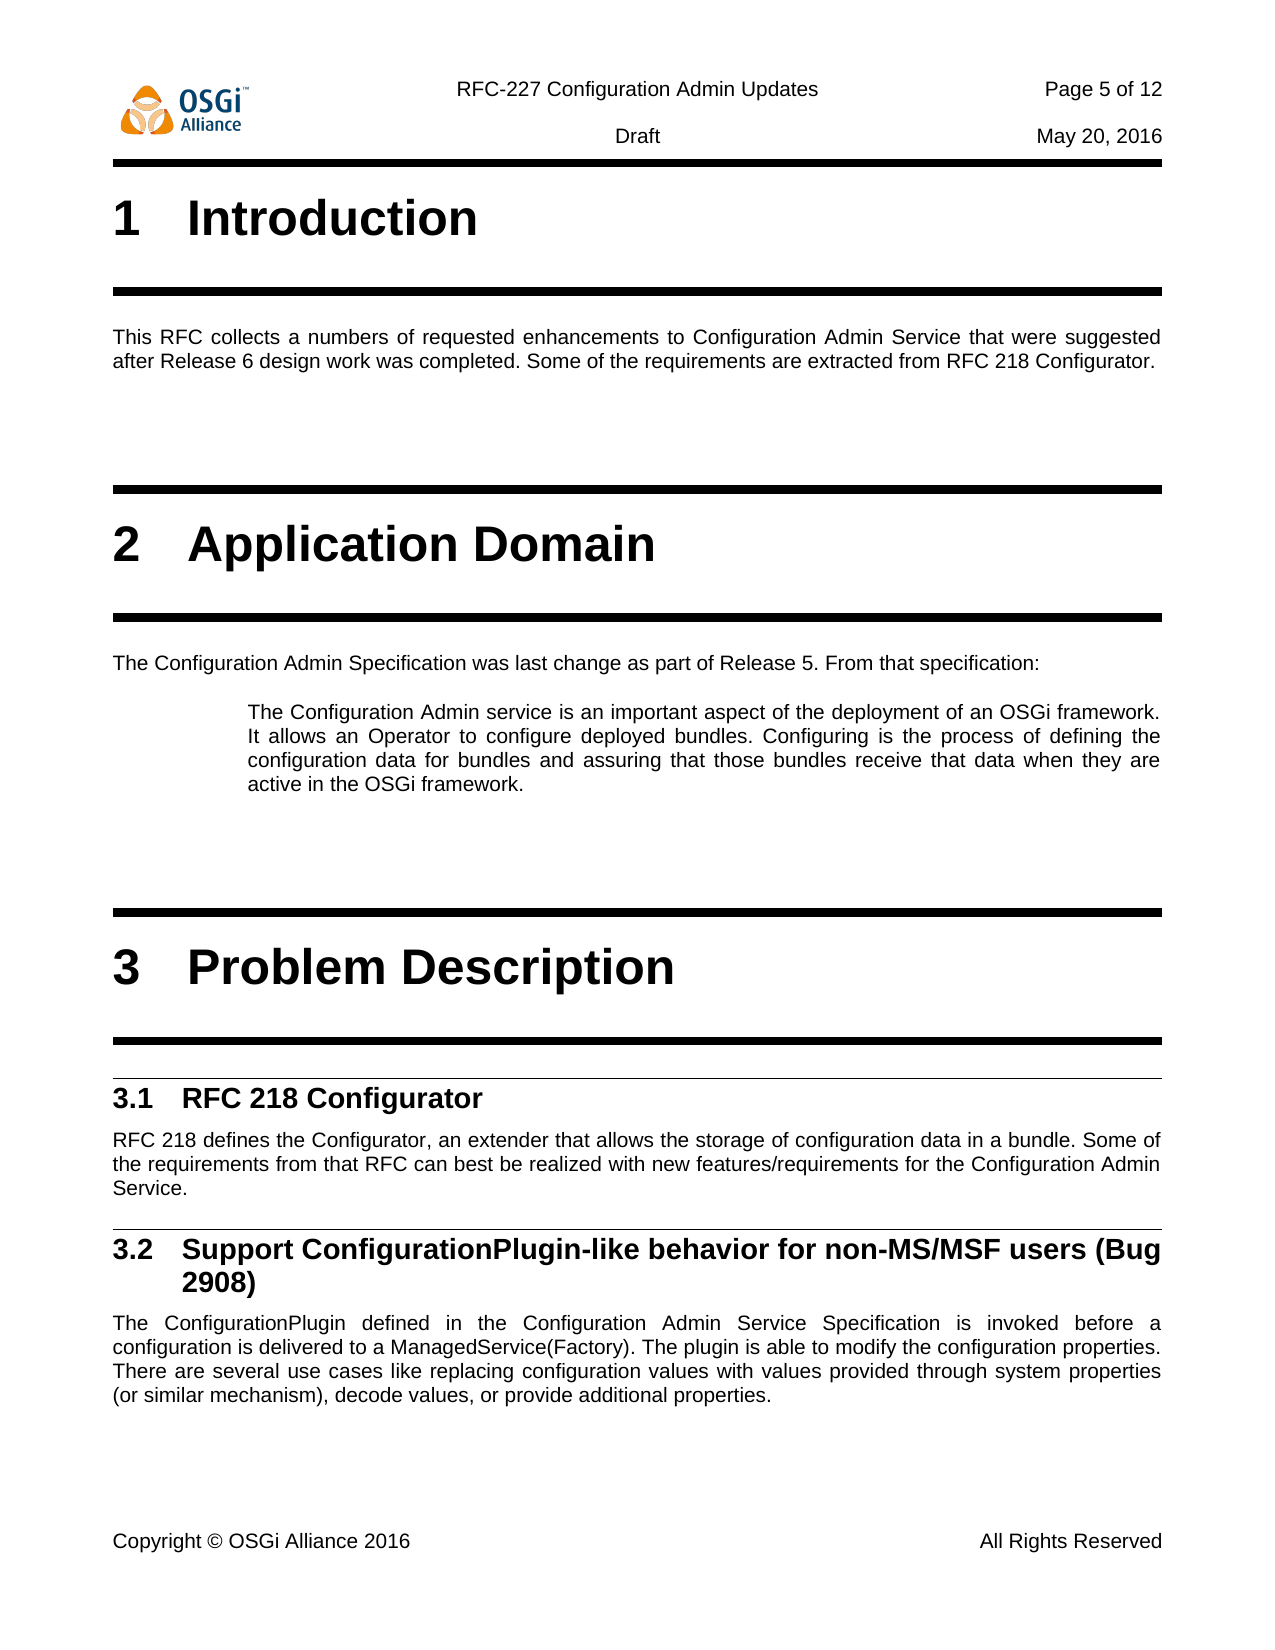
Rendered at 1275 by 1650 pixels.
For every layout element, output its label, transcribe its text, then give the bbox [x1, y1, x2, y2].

text The Configuration Admin Specification was last change as part of Release 5. From that specification: [112, 651, 1162, 675]
subtitle Problem Description [112, 909, 1162, 1045]
text The ConfigurationPlugin defined in the Configuration Admin Service Specification is invoked before a configuration is delivered to a ManagedService(Factory). The plugin is able to modify the configuration properties. There are several use cases like replacing configuration values with values provided through system properties (or similar mechanism), decode values, or provide additional properties. [112, 1311, 1162, 1407]
subtitle Application Domain [112, 486, 1162, 622]
picture [113, 78, 257, 142]
text This RFC collects a numbers of requested enhancements to Configuration Admin Service that were suggested after Release 6 design work was completed. Some of the requirements are extracted from RFC 218 Configurator. [112, 325, 1162, 373]
subtitle RFC 218 Configurator [112, 1079, 1162, 1115]
text RFC 218 defines the Configurator, an extender that allows the storage of configuration data in a bundle. Some of the requirements from that RFC can best be realized with new features/requirements for the Configuration Admin Service. [112, 1127, 1162, 1199]
text The Configuration Admin service is an important aspect of the deployment of an OSGi framework. It allows an Operator to configure deployed bundles. Configuring is the process of defining the configuration data for bundles and assuring that those bundles receive that data when they are active in the OSGi framework. [247, 700, 1162, 796]
subtitle Support ConfigurationPlugin-like behavior for non-MS/MSF users (Bug 2908) [112, 1230, 1162, 1299]
subtitle Introduction [112, 160, 1162, 296]
